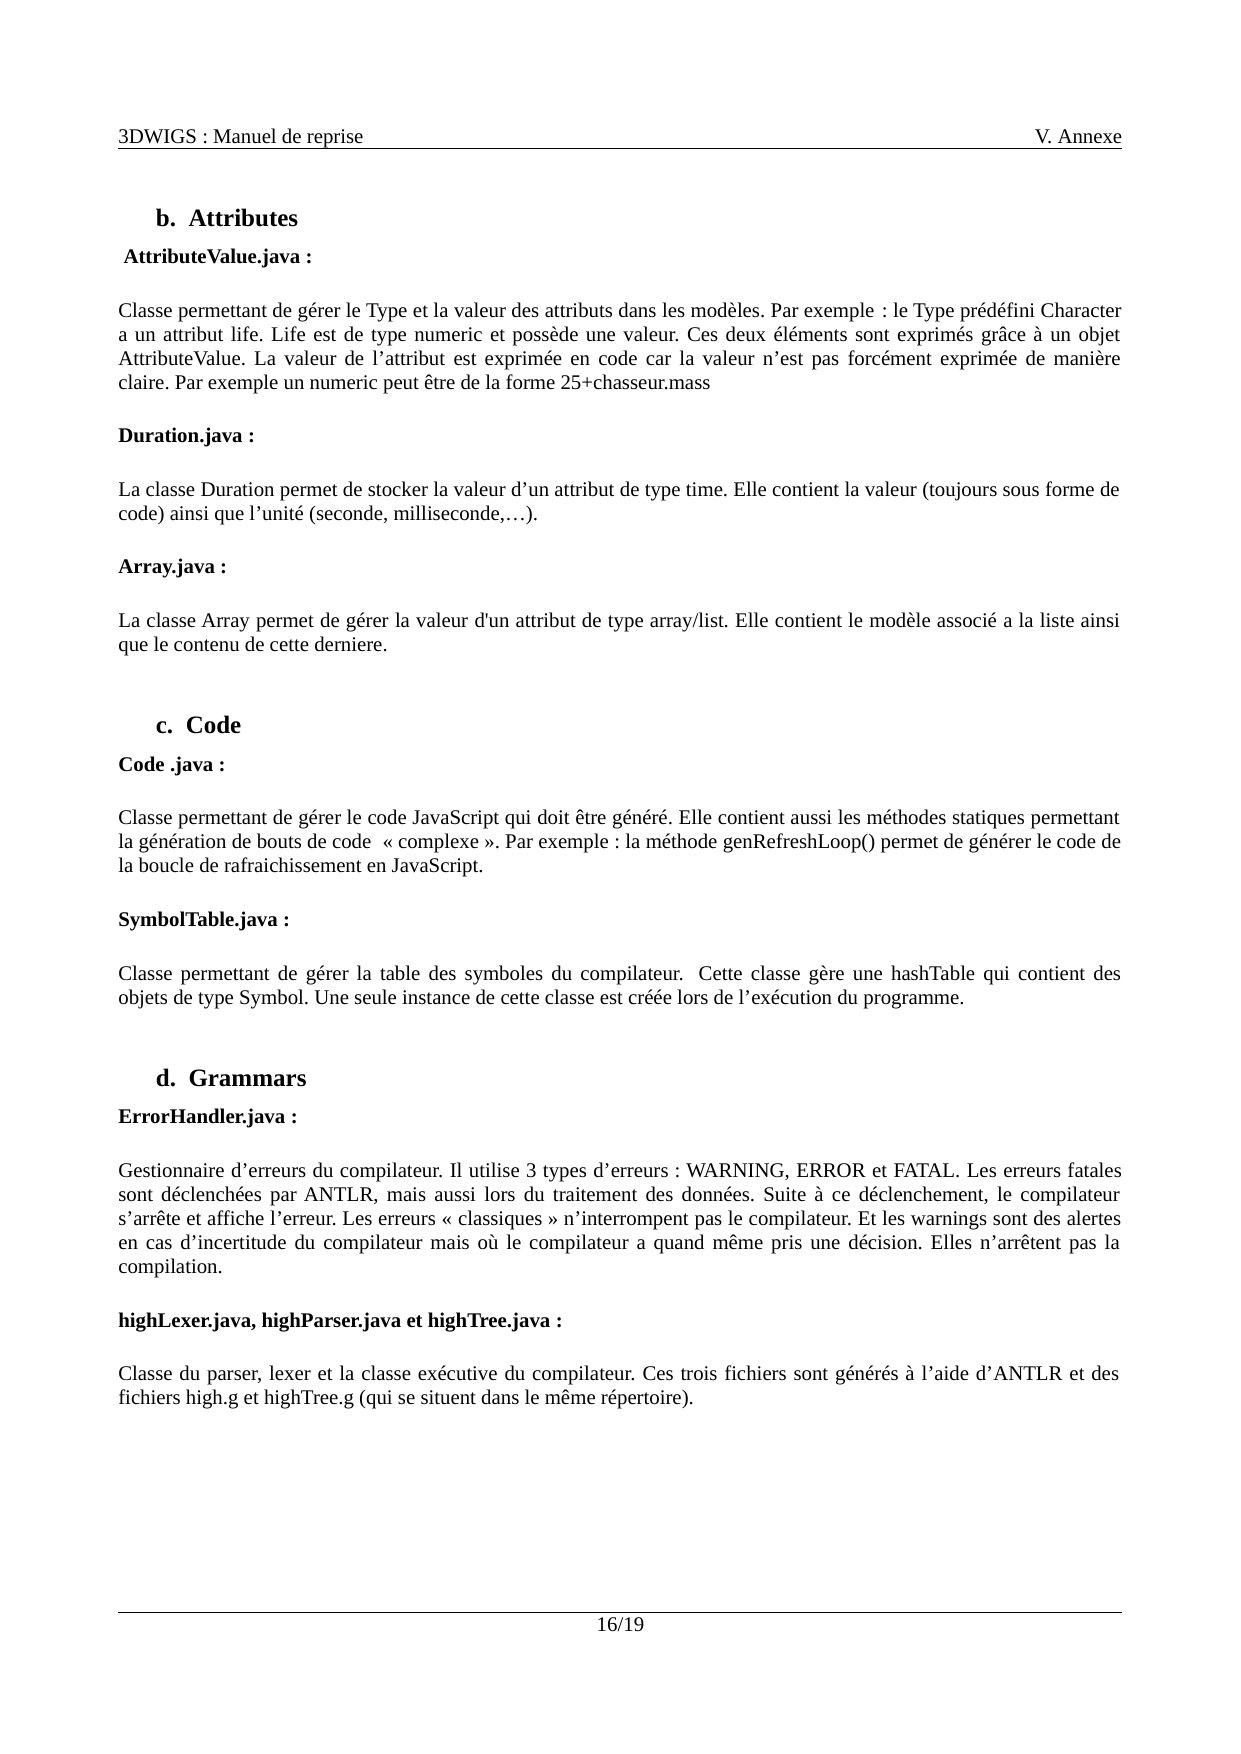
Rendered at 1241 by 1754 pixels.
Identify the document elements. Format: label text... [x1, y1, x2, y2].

subtitle Code [118, 711, 1122, 739]
text Gestionnaire d’erreurs du compilateur. Il utilise 3 types d’erreurs : WARNING, ERROR et FATAL. Les erreurs fatales sont déclenchées par ANTLR, mais aussi lors du traitement des données. Suite à ce déclenchement, le compilateur s’arrête et affiche l’erreur. Les erreurs « classiques » n’interrompent pas le compilateur. Et les warnings sont des alertes en cas d’incertitude du compilateur mais où le compilateur a quand même pris une décision. Elles n’arrêtent pas la compilation. [118, 1158, 1122, 1278]
text Classe permettant de gérer le Type et la valeur des attributs dans les modèles. Par exemple : le Type prédéfini Character a un attribut life. Life est de type numeric et possède une valeur. Ces deux éléments sont exprimés grâce à un objet AttributeValue. La valeur de l’attribut est exprimée en code car la valeur n’est pas forcément exprimée de manière claire. Par exemple un numeric peut être de la forme 25+chasseur.mass [118, 297, 1122, 394]
text Duration.java : [118, 423, 1122, 447]
text SymbolTable.java : [118, 907, 1122, 931]
text highLexer.java, highParser.java et highTree.java : [118, 1308, 1122, 1332]
text Code .java : [118, 752, 1122, 776]
text Array.java : [118, 554, 1122, 578]
text Classe permettant de gérer le code JavaScript qui doit être généré. Elle contient aussi les méthodes statiques permettant la génération de bouts de code « complexe ». Par exemple : la méthode genRefreshLoop() permet de générer le code de la boucle de rafraichissement en JavaScript. [118, 805, 1122, 877]
text Classe permettant de gérer la table des symboles du compilateur. Cette classe gère une hashTable qui contient des objets de type Symbol. Une seule instance de cette classe est créée lors de l’exécution du programme. [118, 961, 1122, 1009]
text La classe Array permet de gérer la valeur d'un attribut de type array/list. Elle contient le modèle associé a la liste ainsi que le contenu de cette derniere. [118, 608, 1122, 656]
text AttributeValue.java : [118, 244, 1122, 268]
text Classe du parser, lexer et la classe exécutive du compilateur. Ces trois fichiers sont générés à l’aide d’ANTLR et des fichiers high.g et highTree.g (qui se situent dans le même répertoire). [118, 1361, 1122, 1409]
text ErrorHandler.java : [118, 1104, 1122, 1128]
subtitle Attributes [118, 203, 1122, 231]
text La classe Duration permet de stocker la valeur d’un attribut de type time. Elle contient la valeur (toujours sous forme de code) ainsi que l’unité (seconde, milliseconde,…). [118, 477, 1122, 525]
subtitle Grammars [118, 1063, 1122, 1092]
